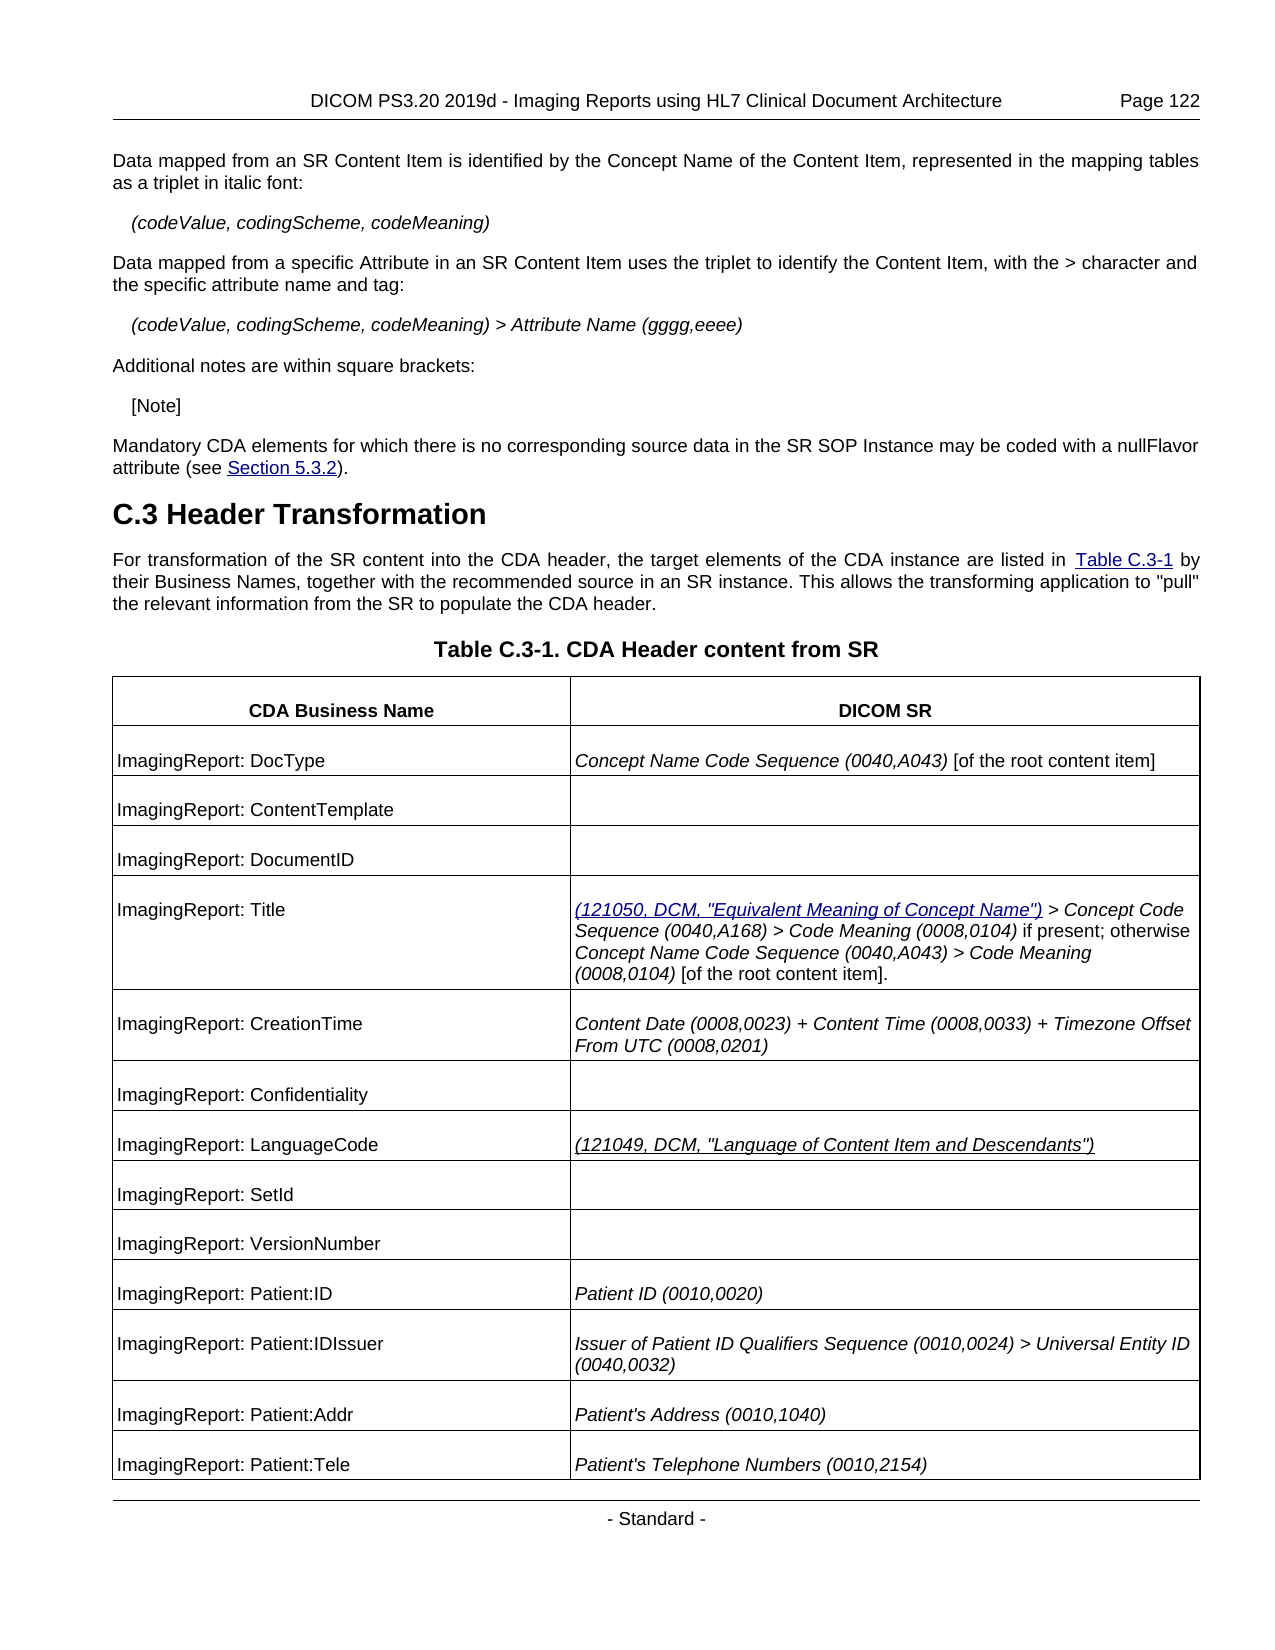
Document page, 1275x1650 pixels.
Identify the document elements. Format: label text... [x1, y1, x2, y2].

text Data mapped from an SR Content Item is identified by the Concept Name of the Content Item, represented in the mapping tables as a triplet in italic font: [112, 150, 1200, 193]
table_cell ImagingReport: Patient:Tele [113, 1431, 570, 1479]
text Mandatory CDA elements for which there is no corresponding source data in the SR SOP Instance may be coded with a nullFlavor attribute (see Section 5.3.2). [112, 435, 1200, 478]
text (codeValue, codingScheme, codeMeaning) [131, 212, 1200, 233]
table_cell Patient ID (0010,0020) [571, 1260, 1199, 1308]
table_cell [571, 1210, 1199, 1259]
table_cell ImagingReport: VersionNumber [113, 1210, 570, 1259]
text Data mapped from a specific Attribute in an SR Content Item uses the triplet to identify the Content Item, with the > character and the specific attribute name and tag: [112, 252, 1200, 295]
table_cell ImagingReport: Patient:ID [113, 1260, 570, 1308]
table_cell Patient's Address (0010,1040) [571, 1381, 1199, 1429]
table_cell ImagingReport: Confidentiality [113, 1061, 570, 1110]
table_cell ImagingReport: Patient:Addr [113, 1381, 570, 1429]
table_cell (121049, DCM, "Language of Content Item and Descendants") [571, 1111, 1199, 1159]
table_cell ImagingReport: DocType [113, 726, 570, 775]
table_cell ImagingReport: SetId [113, 1161, 570, 1209]
table_cell ImagingReport: ContentTemplate [113, 776, 570, 825]
table_cell [571, 1161, 1199, 1209]
text For transformation of the SR content into the CDA header, the target elements of the CDA instance are listed in Table C.3-1 by their Business Names, together with the recommended source in an SR instance. This allows the transforming application to "pull" the relevant information from the SR to populate the CDA header. [112, 549, 1200, 614]
table_header DICOM SR [571, 677, 1199, 725]
table_cell ImagingReport: Title [113, 876, 570, 989]
table_cell ImagingReport: DocumentID [113, 826, 570, 874]
text Table C.3-1. CDA Header content from SR [112, 636, 1200, 662]
text [Note] [131, 395, 1200, 416]
text C.3 Header Transformation [112, 497, 1200, 530]
table_cell ImagingReport: LanguageCode [113, 1111, 570, 1159]
table_cell (121050, DCM, "Equivalent Meaning of Concept Name") > Concept Code Sequence (0040,A168) > Code Meaning (0008,0104) if present; otherwise Concept Name Code Sequence (0040,A043) > Code Meaning (0008,0104) [of the root content item]. [571, 876, 1199, 989]
table_cell Patient's Telephone Numbers (0010,2154) [571, 1431, 1199, 1479]
table_cell ImagingReport: Patient:IDIssuer [113, 1310, 570, 1380]
table_cell ImagingReport: CreationTime [113, 990, 570, 1060]
table_cell Issuer of Patient ID Qualifiers Sequence (0010,0024) > Universal Entity ID (0040,0032) [571, 1310, 1199, 1380]
table_header CDA Business Name [113, 677, 570, 725]
table_cell [571, 826, 1199, 874]
text (codeValue, codingScheme, codeMeaning) > Attribute Name (gggg,eeee) [131, 314, 1200, 336]
text Additional notes are within square brackets: [112, 354, 1200, 376]
table_cell [571, 776, 1199, 825]
table_cell Content Date (0008,0023) + Content Time (0008,0033) + Timezone Offset From UTC (0008,0201) [571, 990, 1199, 1060]
table_cell [571, 1061, 1199, 1110]
table_cell Concept Name Code Sequence (0040,A043) [of the root content item] [571, 726, 1199, 775]
